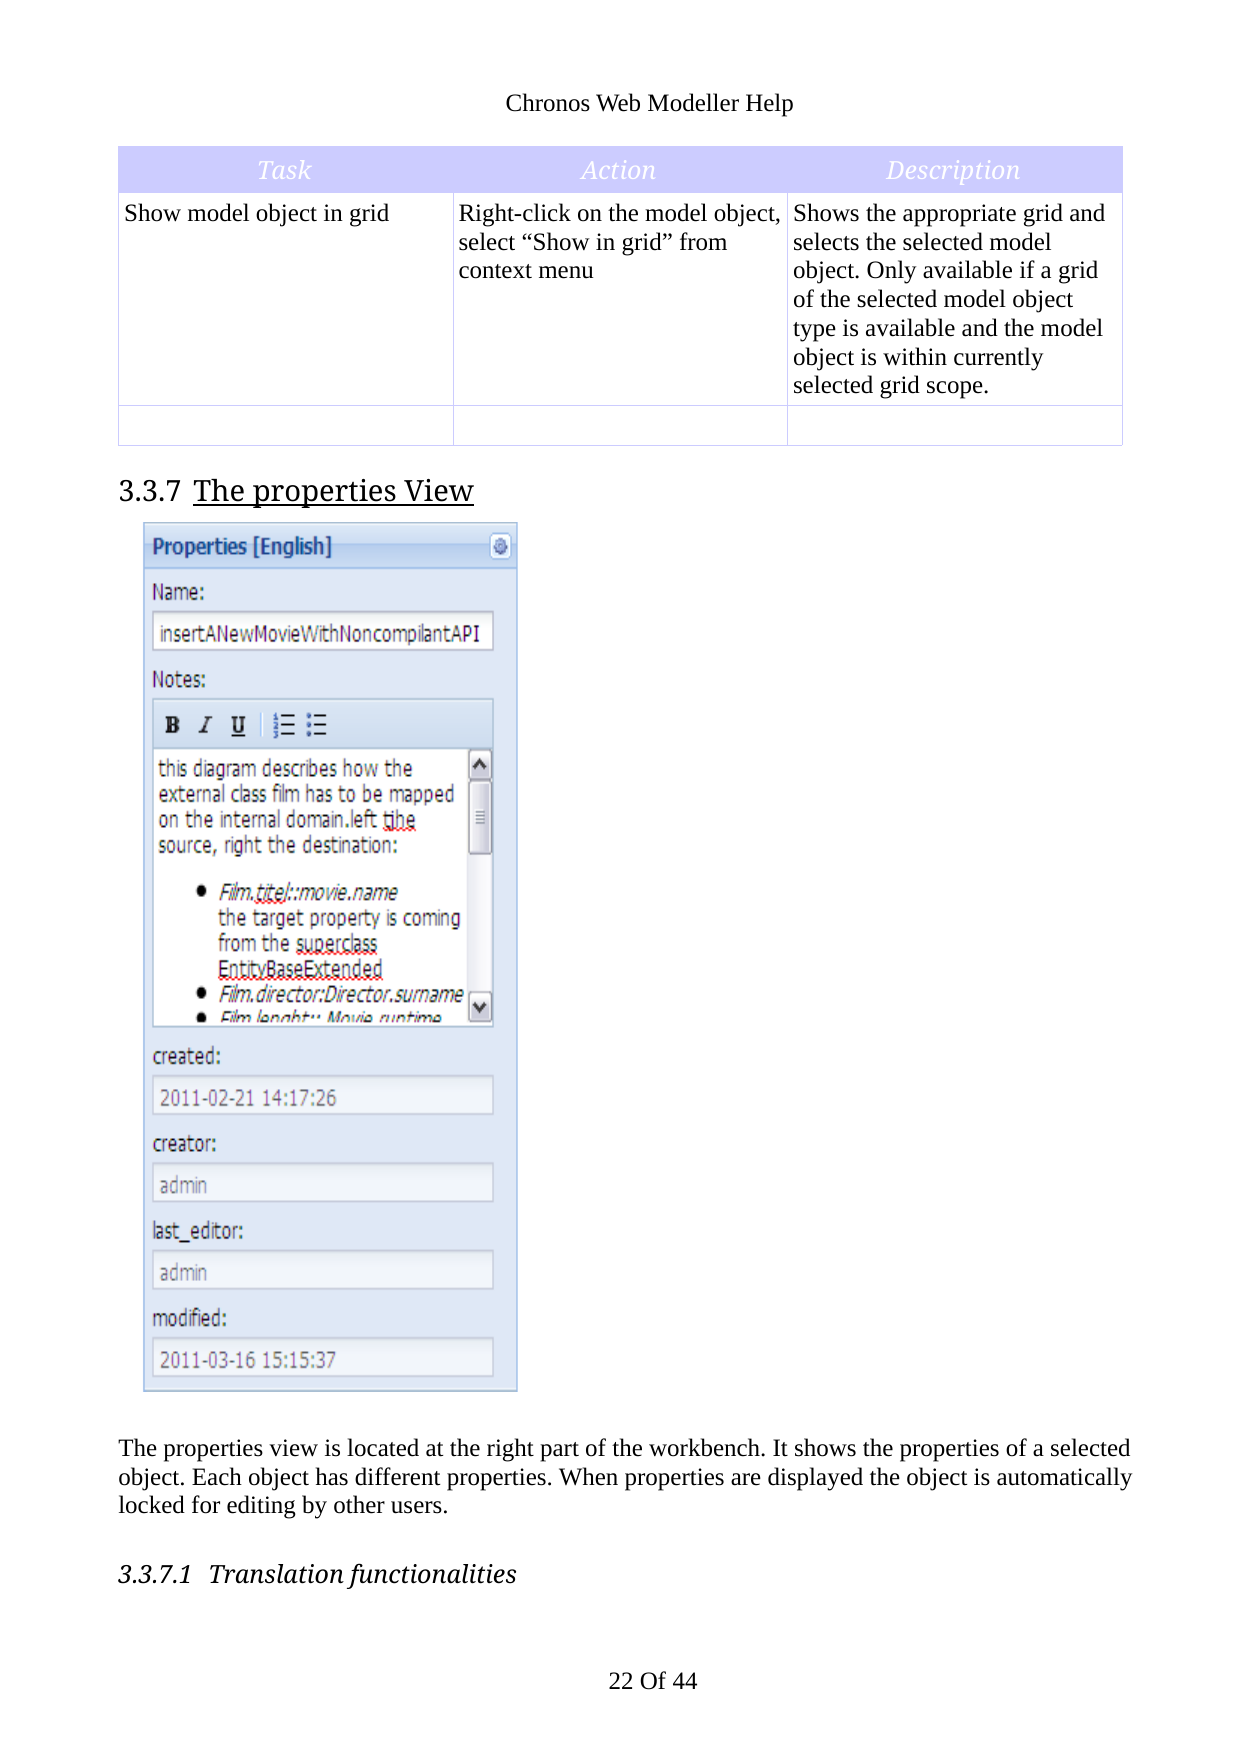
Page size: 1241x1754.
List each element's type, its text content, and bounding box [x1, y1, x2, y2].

table_cell Right-click on the model object, select “Show in grid” from context menu [454, 193, 787, 405]
text The properties view is located at the right part of the workbench. It shows the properties of a selected object. Each object has different properties. When properties are displayed the object is automatically locked for editing by other users. [118, 1433, 1181, 1519]
subtitle Translation functionalities [118, 1557, 1181, 1591]
table_cell [454, 406, 787, 445]
subtitle The properties View [118, 470, 1181, 510]
table_cell [788, 406, 1122, 445]
table_cell [119, 406, 453, 445]
table_header Description [788, 147, 1122, 192]
table_cell Shows the appropriate grid and selects the selected model object. Only available if a grid of the selected model object type is available and the model object is within currently selected grid scope. [788, 193, 1122, 405]
table_header Task [119, 147, 453, 192]
picture [142, 522, 518, 1392]
table_cell Show model object in grid [119, 193, 453, 405]
table_header Action [454, 147, 787, 192]
